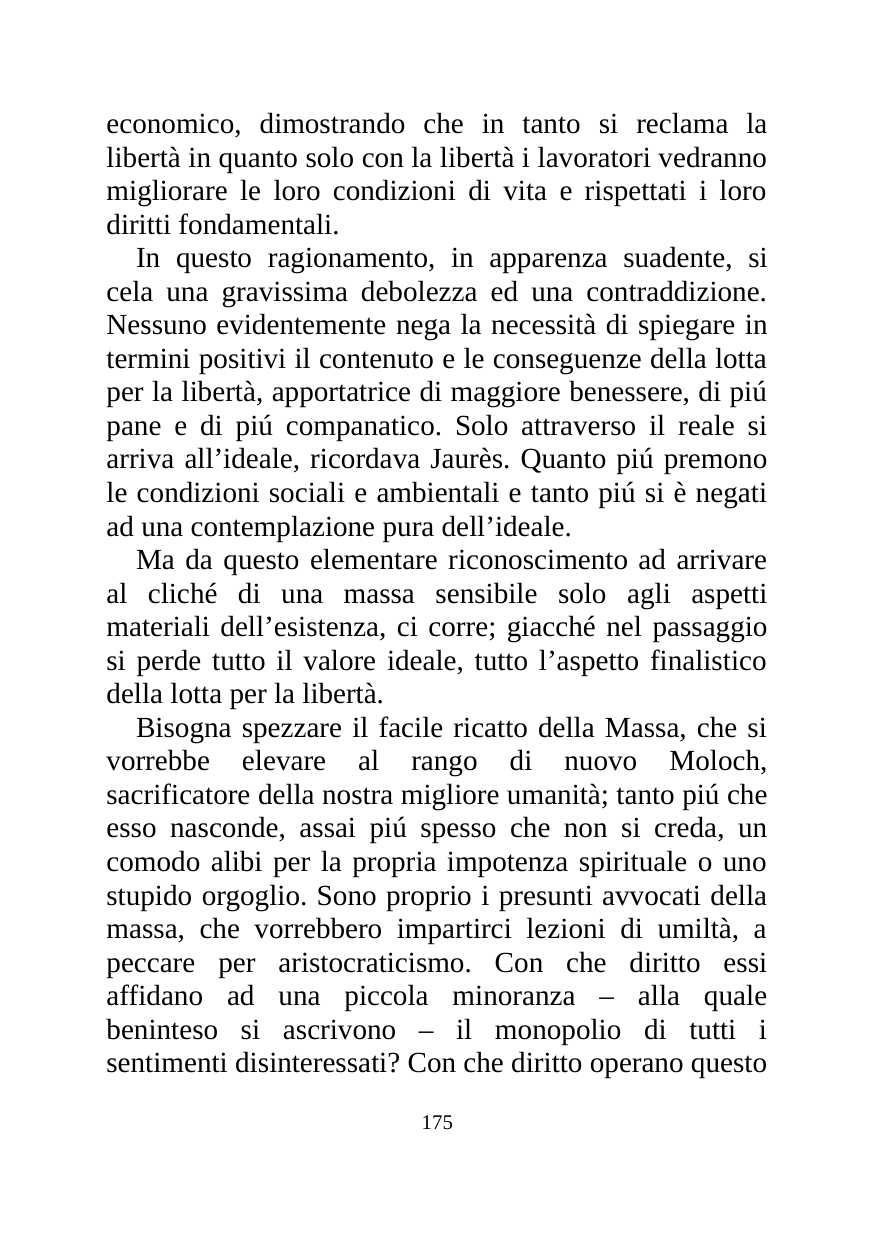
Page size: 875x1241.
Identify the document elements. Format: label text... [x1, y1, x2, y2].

text Ma da questo elementare riconoscimento ad arrivare al cliché di una massa sensibile solo agli aspetti materiali dell’esistenza, ci corre; giacché nel passaggio si perde tutto il valore ideale, tutto l’aspetto finalistico della lotta per la libertà. [106, 542, 768, 710]
text Bisogna spezzare il facile ricatto della Massa, che si vorrebbe elevare al rango di nuovo Moloch, sacrificatore della nostra migliore umanità; tanto piú che esso nasconde, assai piú spesso che non si creda, un comodo alibi per la propria impotenza spirituale o uno stupido orgoglio. Sono proprio i presunti avvocati della massa, che vorrebbero impartirci lezioni di umiltà, a peccare per aristocraticismo. Con che diritto essi affidano ad una piccola minoranza – alla quale beninteso si ascrivono – il monopolio di tutti i sentimenti disinteressati? Con che diritto operano questo [106, 710, 768, 1079]
text In questo ragionamento, in apparenza suadente, si cela una gravissima debolezza ed una contraddizione. Nessuno evidentemente nega la necessità di spiegare in termini positivi il contenuto e le conseguenze della lotta per la libertà, apportatrice di maggiore benessere, di piú pane e di piú companatico. Solo attraverso il reale si arriva all’ideale, ricordava Jaurès. Quanto piú premono le condizioni sociali e ambientali e tanto piú si è negati ad una contemplazione pura dell’ideale. [106, 240, 768, 542]
text economico, dimostrando che in tanto si reclama la libertà in quanto solo con la libertà i lavoratori vedranno migliorare le loro condizioni di vita e rispettati i loro diritti fondamentali. [106, 106, 768, 240]
